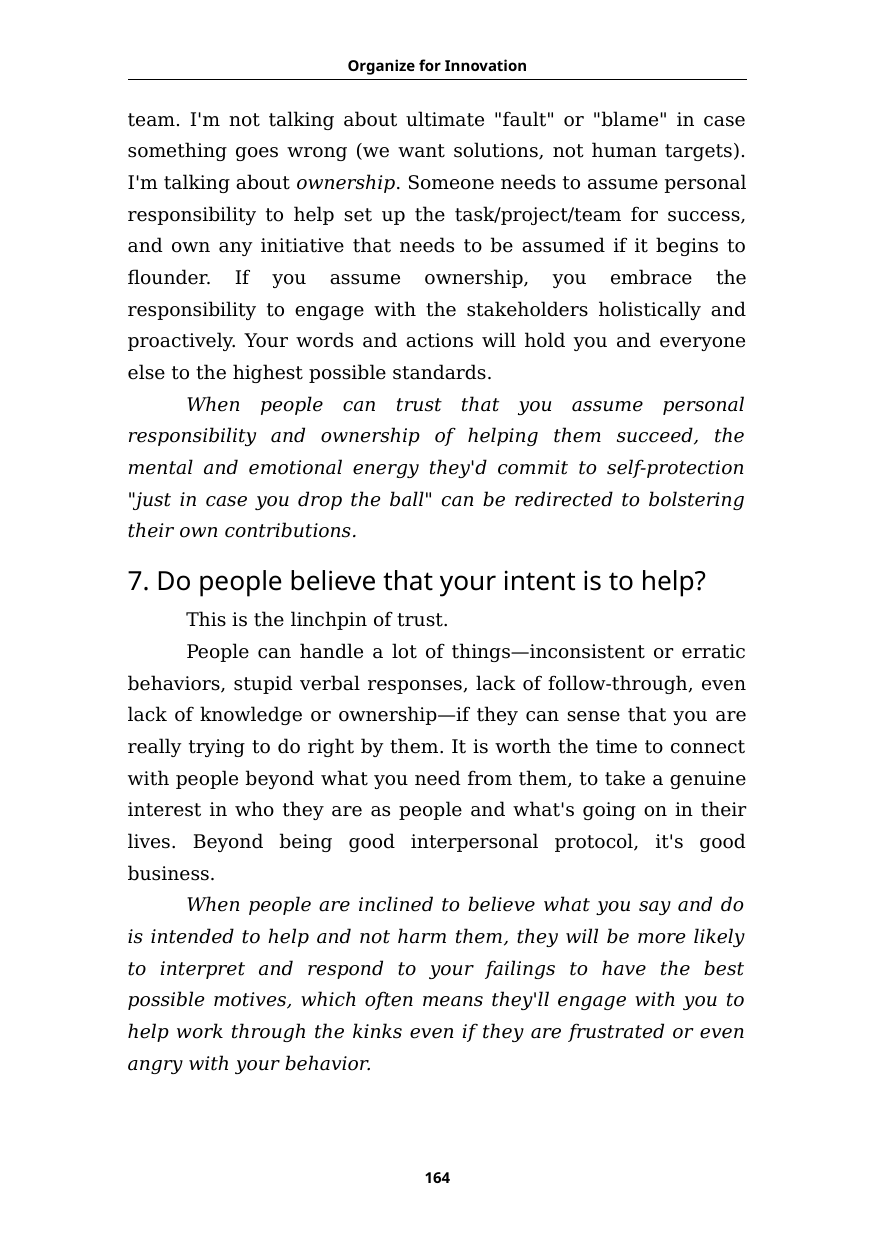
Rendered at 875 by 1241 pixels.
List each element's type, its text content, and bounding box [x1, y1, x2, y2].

text When people can trust that you assume personal responsibility and ownership of helping them succeed, the mental and emotional energy they'd commit to self-protection "just in case you drop the ball" can be redirected to bolstering their own contributions. [127, 394, 747, 542]
text People can handle a lot of things—inconsistent or erratic behaviors, stupid verbal responses, lack of follow-through, even lack of knowledge or ownership—if they can sense that you are really trying to do right by them. It is worth the time to connect with people beyond what you need from them, to take a genuine interest in who they are as people and what's going on in their lives. Beyond being good interpersonal protocol, it's good business. [127, 641, 747, 885]
text This is the linchpin of trust. [127, 609, 747, 631]
text When people are inclined to believe what you say and do is intended to help and not harm them, they will be more likely to interpret and respond to your failings to have the best possible motives, which often means they'll engage with you to help work through the kinks even if they are frustrated or even angry with your behavior. [127, 894, 747, 1075]
subtitle 7. Do people believe that your intent is to help? [127, 567, 747, 597]
text team. I'm not talking about ultimate "fault" or "blame" in case something goes wrong (we want solutions, not human targets). I'm talking about ownership. Someone needs to assume personal responsibility to help set up the task/project/team for success, and own any initiative that needs to be assumed if it begins to flounder. If you assume ownership, you embrace the responsibility to engage with the stakeholders holistically and proactively. Your words and actions will hold you and everyone else to the highest possible standards. [127, 109, 747, 384]
